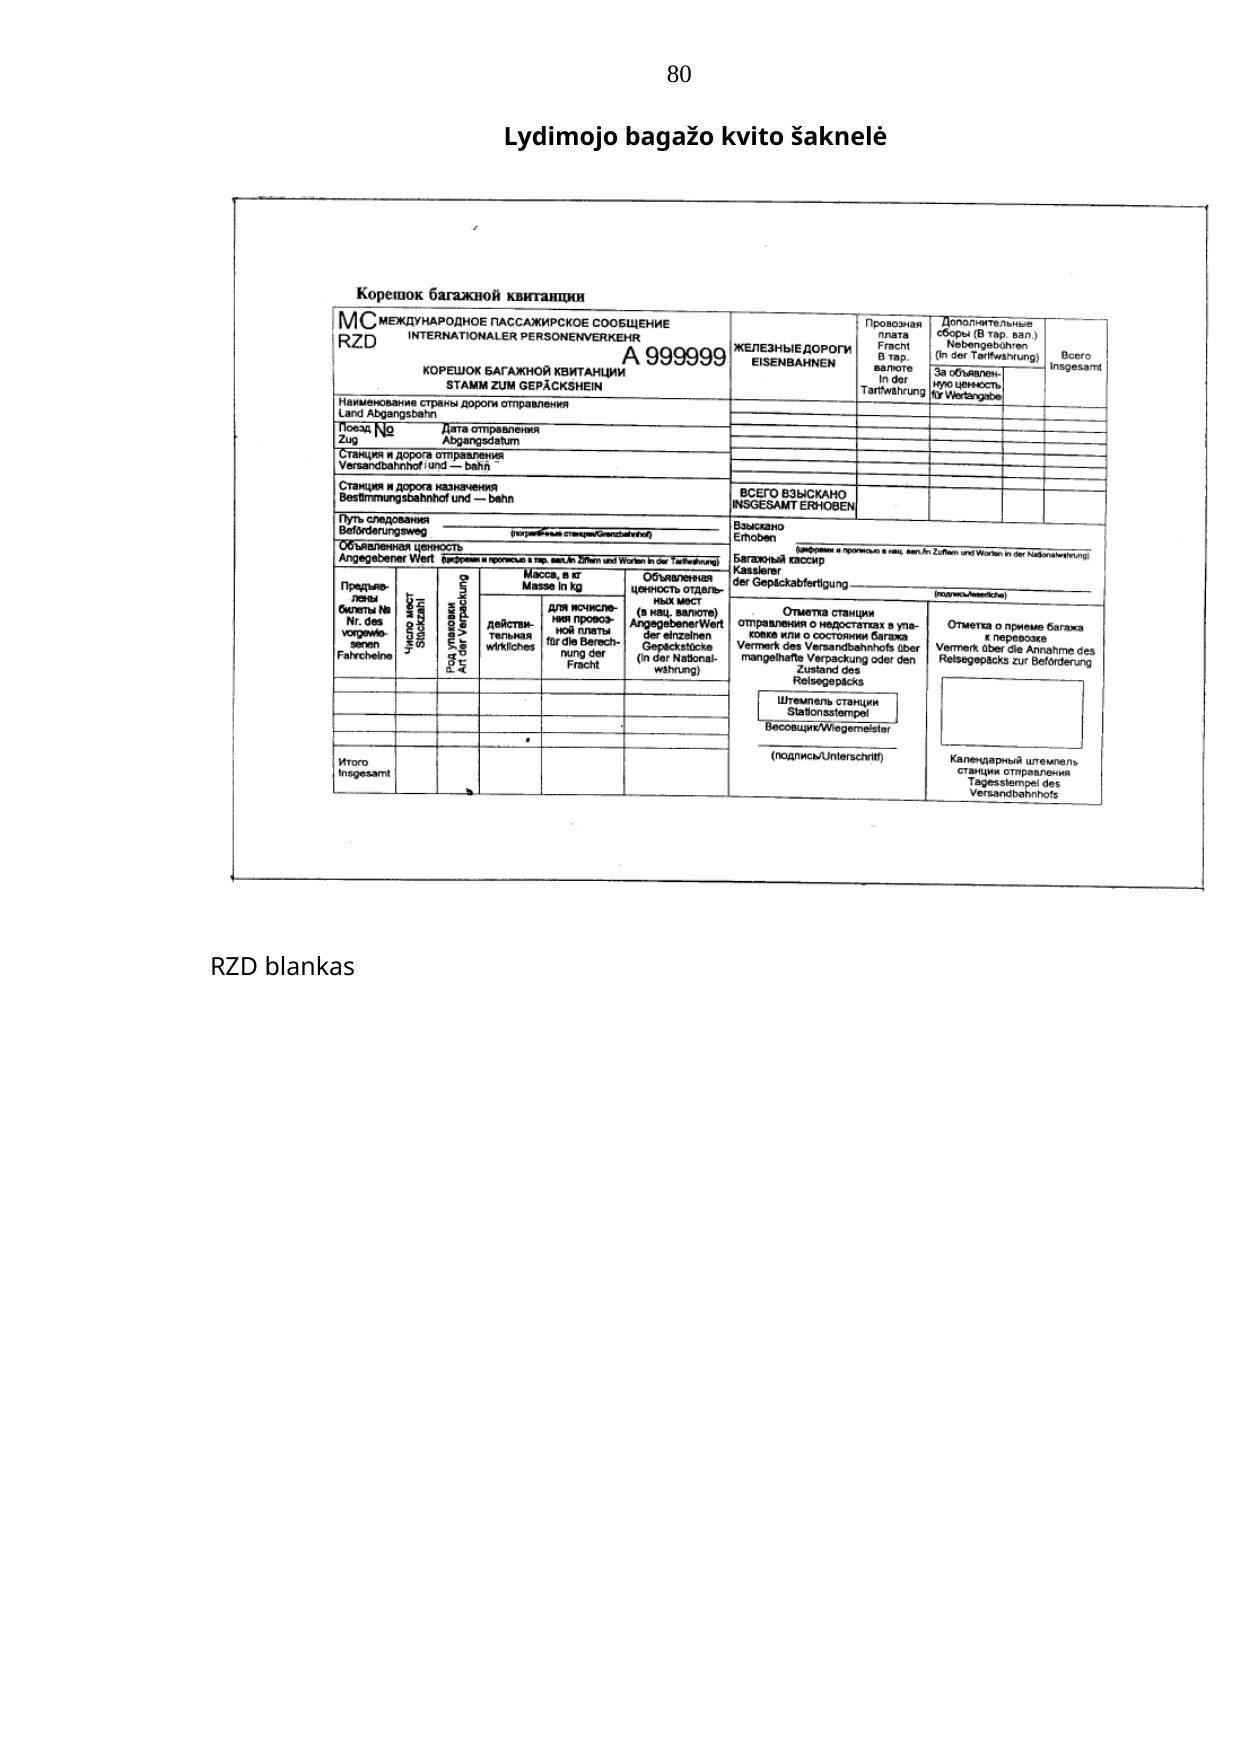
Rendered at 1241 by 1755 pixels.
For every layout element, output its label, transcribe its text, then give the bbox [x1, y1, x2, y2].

text Lydimojo bagažo kvito šaknelė [177, 118, 1181, 152]
text RZD blankas [177, 948, 1181, 982]
